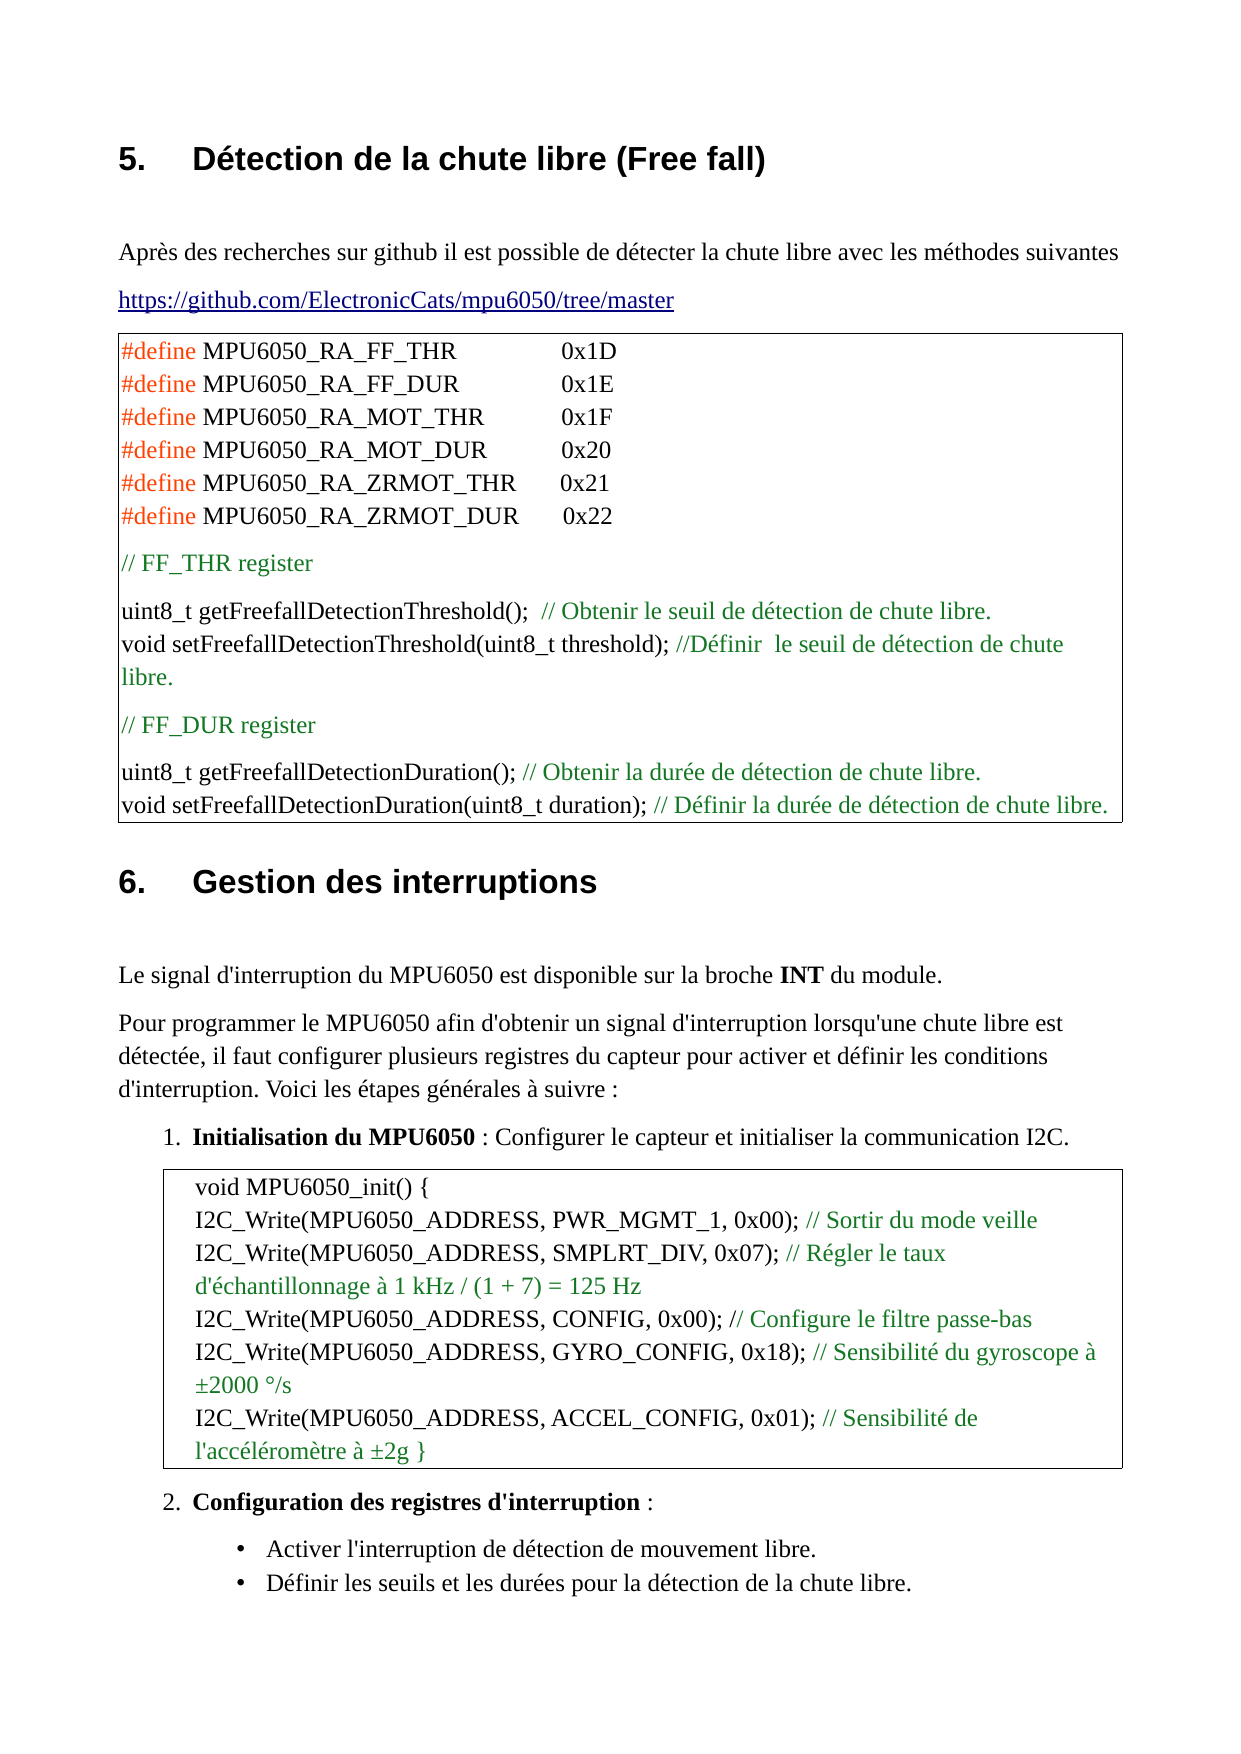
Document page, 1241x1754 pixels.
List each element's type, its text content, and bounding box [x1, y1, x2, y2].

list Configuration des registres d'interruption : [162, 1487, 1122, 1516]
text // FF_DUR register [119, 707, 1122, 738]
list void MPU6050_init() { I2C_Write(MPU6050_ADDRESS, PWR_MGMT_1, 0x00); // Sortir du mode veille I2C_Write(MPU6050_ADDRESS, SMPLRT_DIV, 0x07); // Régler le taux d'échantillonnage à 1 kHz / (1 + 7) = 125 Hz I2C_Write(MPU6050_ADDRESS, CONFIG, 0x00); // Configure le filtre passe-bas I2C_Write(MPU6050_ADDRESS, GYRO_CONFIG, 0x18); // Sensibilité du gyroscope à ±2000 °/s I2C_Write(MPU6050_ADDRESS, ACCEL_CONFIG, 0x01); // Sensibilité de l'accéléromètre à ±2g } [164, 1170, 1122, 1468]
list Définir les seuils et les durées pour la détection de la chute libre. [236, 1568, 1122, 1596]
text uint8_t getFreefallDetectionThreshold(); // Obtenir le seuil de détection de chute libre. void setFreefallDetectionThreshold(uint8_t threshold); //Définir le seuil de détection de chute libre. [119, 593, 1122, 691]
subtitle Gestion des interruptions [118, 862, 1122, 900]
list Activer l'interruption de détection de mouvement libre. [236, 1534, 1122, 1563]
text Après des recherches sur github il est possible de détecter la chute libre avec les méthodes suivantes [118, 237, 1122, 266]
text uint8_t getFreefallDetectionDuration(); // Obtenir la durée de détection de chute libre. void setFreefallDetectionDuration(uint8_t duration); // Définir la durée de détection de chute libre. [119, 754, 1122, 822]
text #define MPU6050_RA_FF_THR 0x1D #define MPU6050_RA_FF_DUR 0x1E #define MPU6050_RA_MOT_THR 0x1F #define MPU6050_RA_MOT_DUR 0x20 #define MPU6050_RA_ZRMOT_THR 0x21 #define MPU6050_RA_ZRMOT_DUR 0x22 [119, 334, 1122, 529]
text // FF_THR register [119, 545, 1122, 577]
text Le signal d'interruption du MPU6050 est disponible sur la broche INT du module. [118, 960, 1122, 989]
list Initialisation du MPU6050 : Configurer le capteur et initialiser la communication I2C. [162, 1122, 1122, 1150]
subtitle Détection de la chute libre (Free fall) [118, 139, 1122, 177]
text Pour programmer le MPU6050 afin d'obtenir un signal d'interruption lorsqu'une chute libre est détectée, il faut configurer plusieurs registres du capteur pour activer et définir les conditions d'interruption. Voici les étapes générales à suivre : [118, 1008, 1122, 1103]
text https://github.com/ElectronicCats/mpu6050/tree/master [118, 285, 1122, 314]
